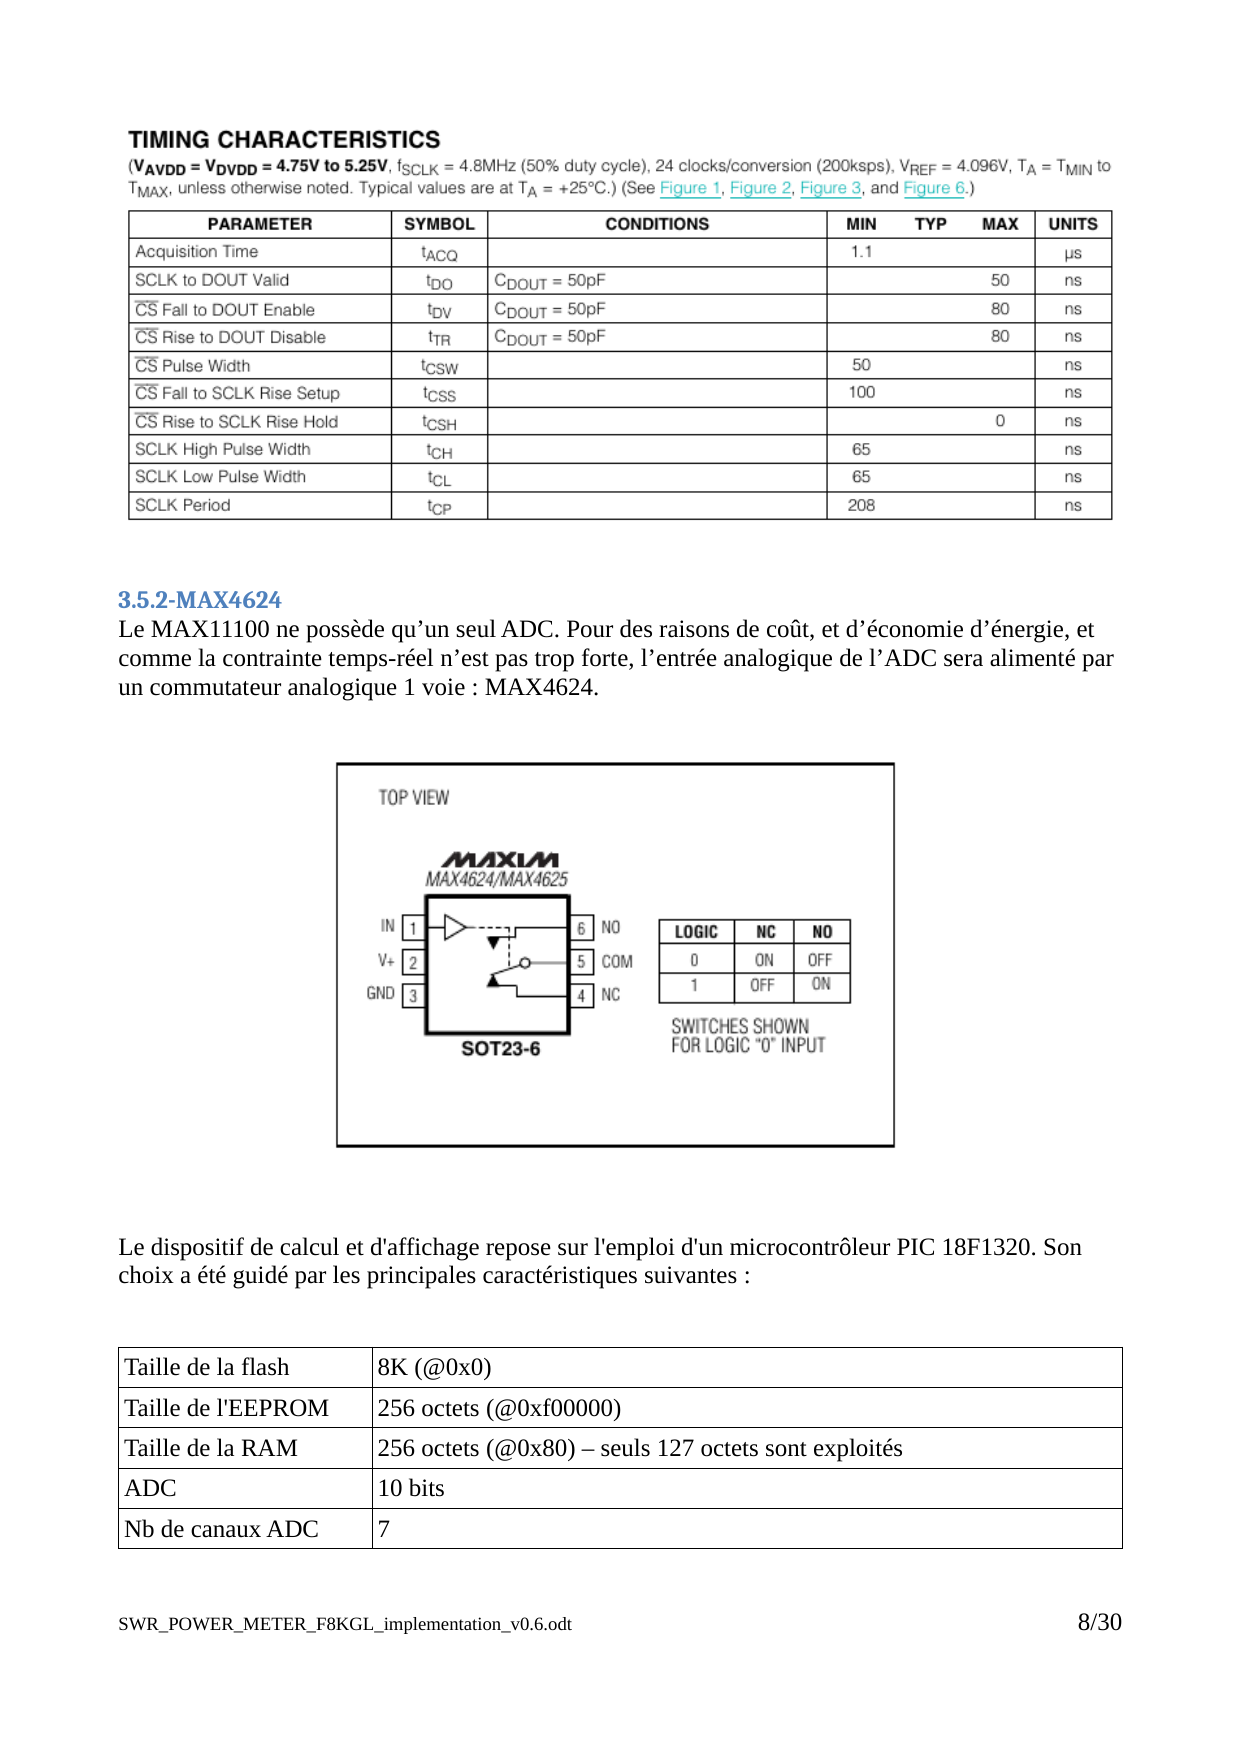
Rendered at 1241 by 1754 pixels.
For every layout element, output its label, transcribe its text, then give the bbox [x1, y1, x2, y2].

table_cell Nb de canaux ADC [119, 1509, 372, 1548]
table_cell 10 bits [373, 1469, 1122, 1508]
table_header Taille de la flash [119, 1348, 372, 1387]
table_cell 256 octets (@0x80) – seuls 127 octets sont exploités [373, 1428, 1122, 1468]
table_header 8K (@0x0) [373, 1348, 1122, 1387]
subtitle 3.5.2-MAX4624 [118, 586, 1122, 614]
table_cell 256 octets (@0xf00000) [373, 1388, 1122, 1427]
text Le dispositif de calcul et d'affichage repose sur l'emploi d'un microcontrôleur PIC 18F1320. Son choix a été guidé par les principales caractéristiques suivantes : [118, 1232, 1122, 1289]
table_cell Taille de l'EEPROM [119, 1388, 372, 1427]
text Le MAX11100 ne possède qu’un seul ADC. Pour des raisons de coût, et d’économie d’énergie, et comme la contrainte temps-réel n’est pas trop forte, l’entrée analogique de l’ADC sera alimenté par un commutateur analogique 1 voie : MAX4624. [118, 614, 1122, 701]
picture [313, 758, 928, 1159]
table_cell ADC [119, 1469, 372, 1508]
picture [118, 118, 1123, 537]
table_cell 7 [373, 1509, 1122, 1548]
table_cell Taille de la RAM [119, 1428, 372, 1468]
